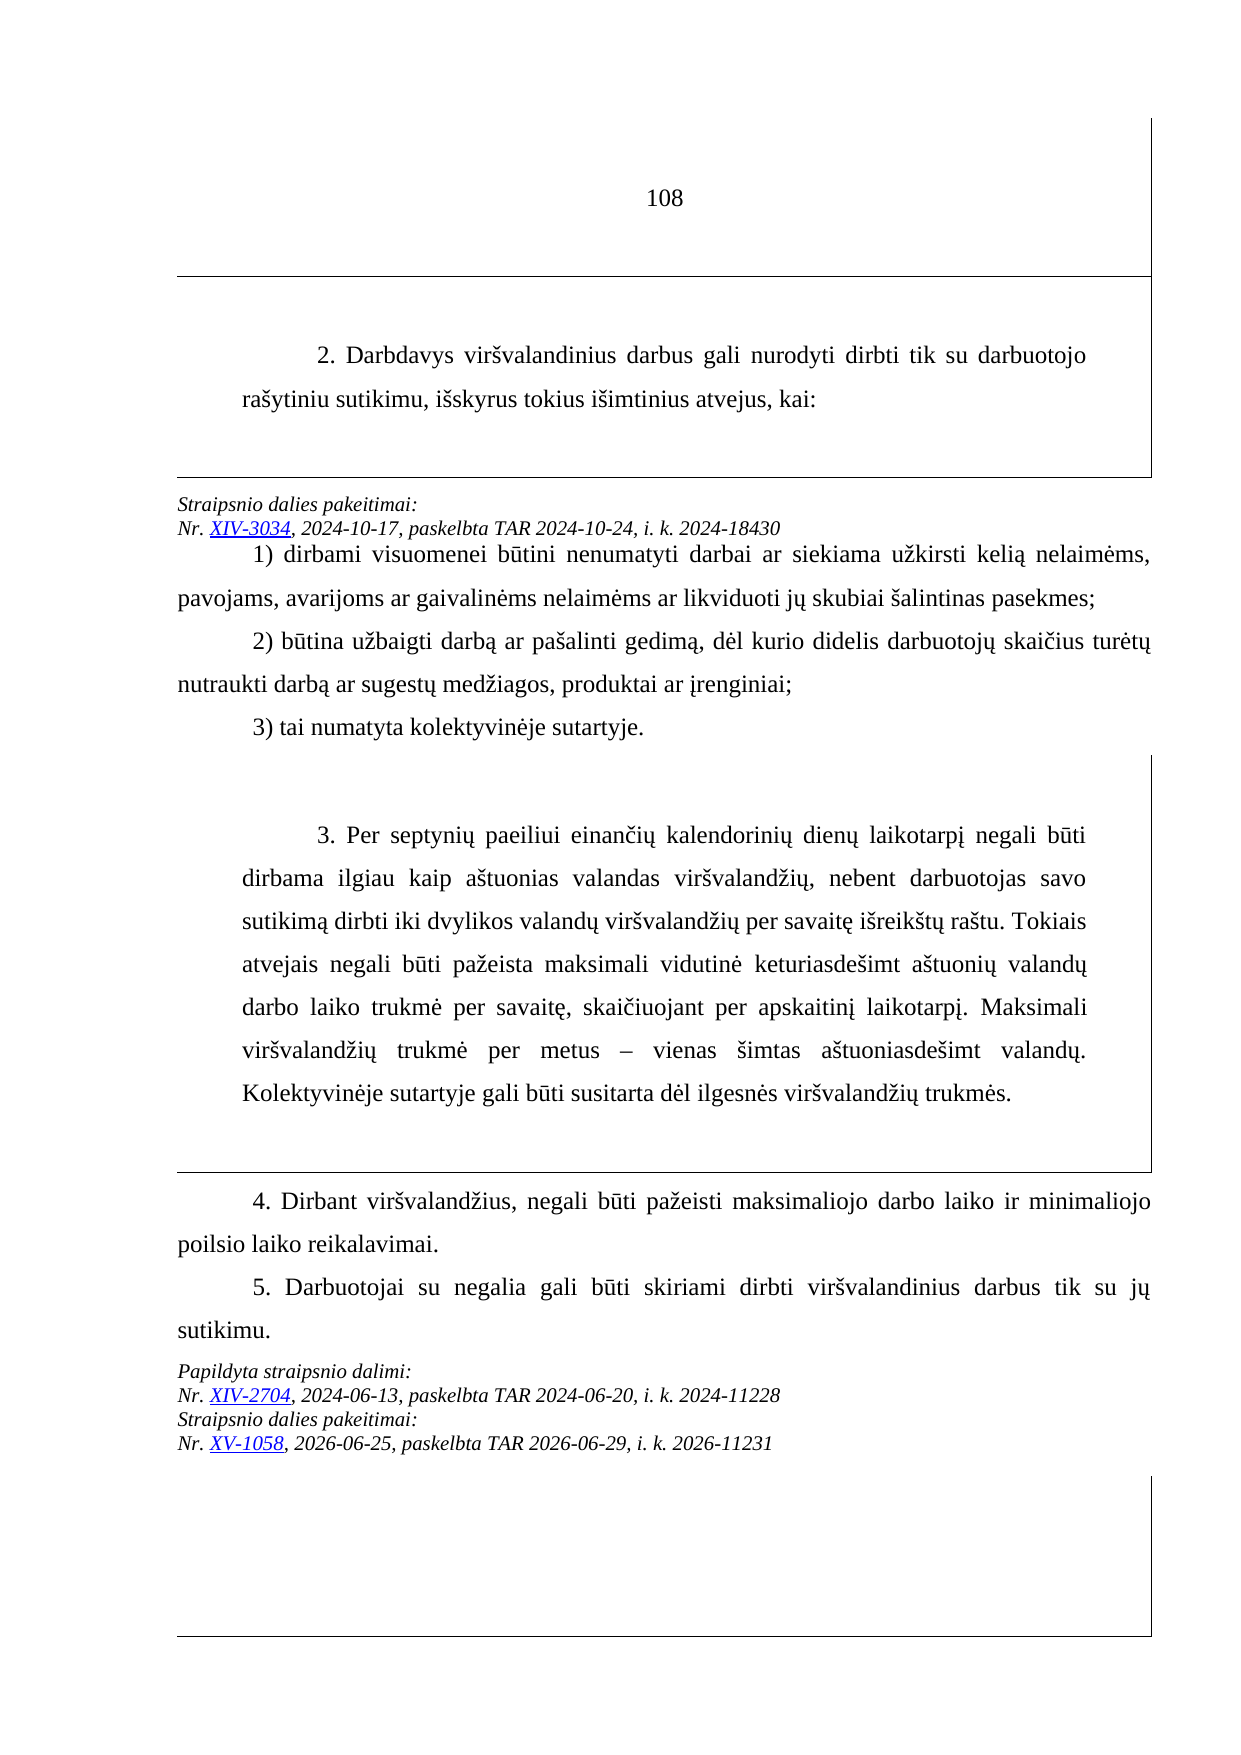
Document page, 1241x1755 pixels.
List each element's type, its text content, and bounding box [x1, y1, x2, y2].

text Papildyta straipsnio dalimi: [177, 1359, 1152, 1383]
text Nr. XV-1058, 2026-06-25, paskelbta TAR 2026-06-29, i. k. 2026-11231 [177, 1431, 1152, 1455]
text 5. Darbuotojai su negalia gali būti skiriami dirbti viršvalandinius darbus tik su jų sutikimu. [177, 1272, 1152, 1344]
text Straipsnio dalies pakeitimai: [177, 491, 1152, 516]
text 3. Per septynių paeiliui einančių kalendorinių dienų laikotarpį negali būti dirbama ilgiau kaip aštuonias valandas viršvalandžių, nebent darbuotojas savo sutikimą dirbti iki dvylikos valandų viršvalandžių per savaitę išreikštų raštu. Tokiais atvejais negali būti pažeista maksimali vidutinė keturiasdešimt aštuonių valandų darbo laiko trukmė per savaitę, skaičiuojant per apskaitinį laikotarpį. Maksimali viršvalandžių trukmė per metus – vienas šimtas aštuoniasdešimt valandų. Kolektyvinėje sutartyje gali būti susitarta dėl ilgesnės viršvalandžių trukmės. [177, 755, 1151, 1172]
text 3) tai numatyta kolektyvinėje sutartyje. [177, 712, 1152, 741]
text Nr. XIV-3034, 2024-10-17, paskelbta TAR 2024-10-24, i. k. 2024-18430 [177, 516, 1152, 539]
text Straipsnio dalies pakeitimai: [177, 1407, 1152, 1431]
text Nr. XIV-2704, 2024-06-13, paskelbta TAR 2024-06-20, i. k. 2024-11228 [177, 1383, 1152, 1407]
text 2) būtina užbaigti darbą ar pašalinti gedimą, dėl kurio didelis darbuotojų skaičius turėtų nutraukti darbą ar sugestų medžiagos, produktai ar įrenginiai; [177, 626, 1152, 698]
text 2. Darbdavys viršvalandinius darbus gali nurodyti dirbti tik su darbuotojo rašytiniu sutikimu, išskyrus tokius išimtinius atvejus, kai: [177, 276, 1151, 477]
text 4. Dirbant viršvalandžius, negali būti pažeisti maksimaliojo darbo laiko ir minimaliojo poilsio laiko reikalavimai. [177, 1186, 1152, 1258]
text 1) dirbami visuomenei būtini nenumatyti darbai ar siekiama užkirsti kelią nelaimėms, pavojams, avarijoms ar gaivalinėms nelaimėms ar likviduoti jų skubiai šalintinas pasekmes; [177, 539, 1152, 611]
